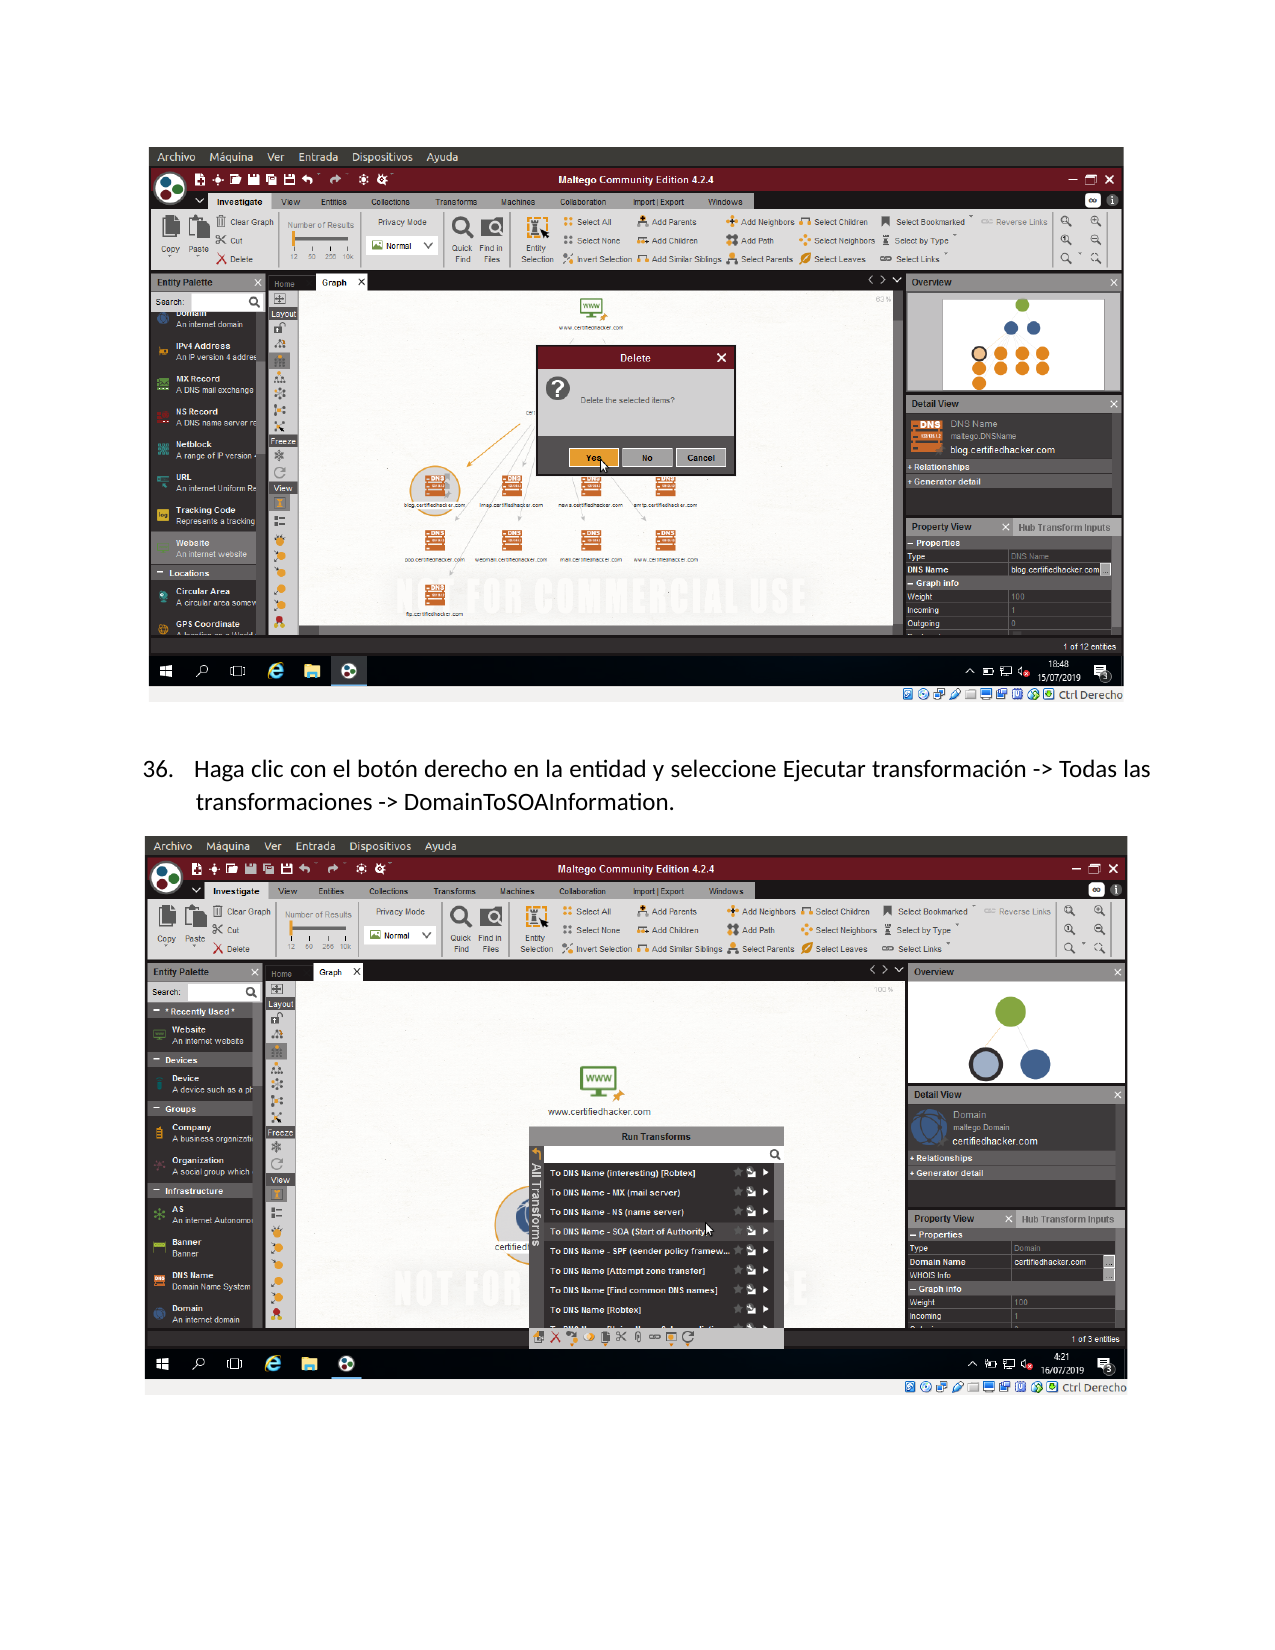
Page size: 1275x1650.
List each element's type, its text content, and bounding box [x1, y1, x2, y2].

picture [148, 147, 1124, 702]
list Haga clic con el botón derecho en la entidad y seleccione Ejecutar transformación -> Todas las transformaciones -> DomainToSOAInformation. [142, 754, 1153, 817]
picture [144, 836, 1128, 1395]
